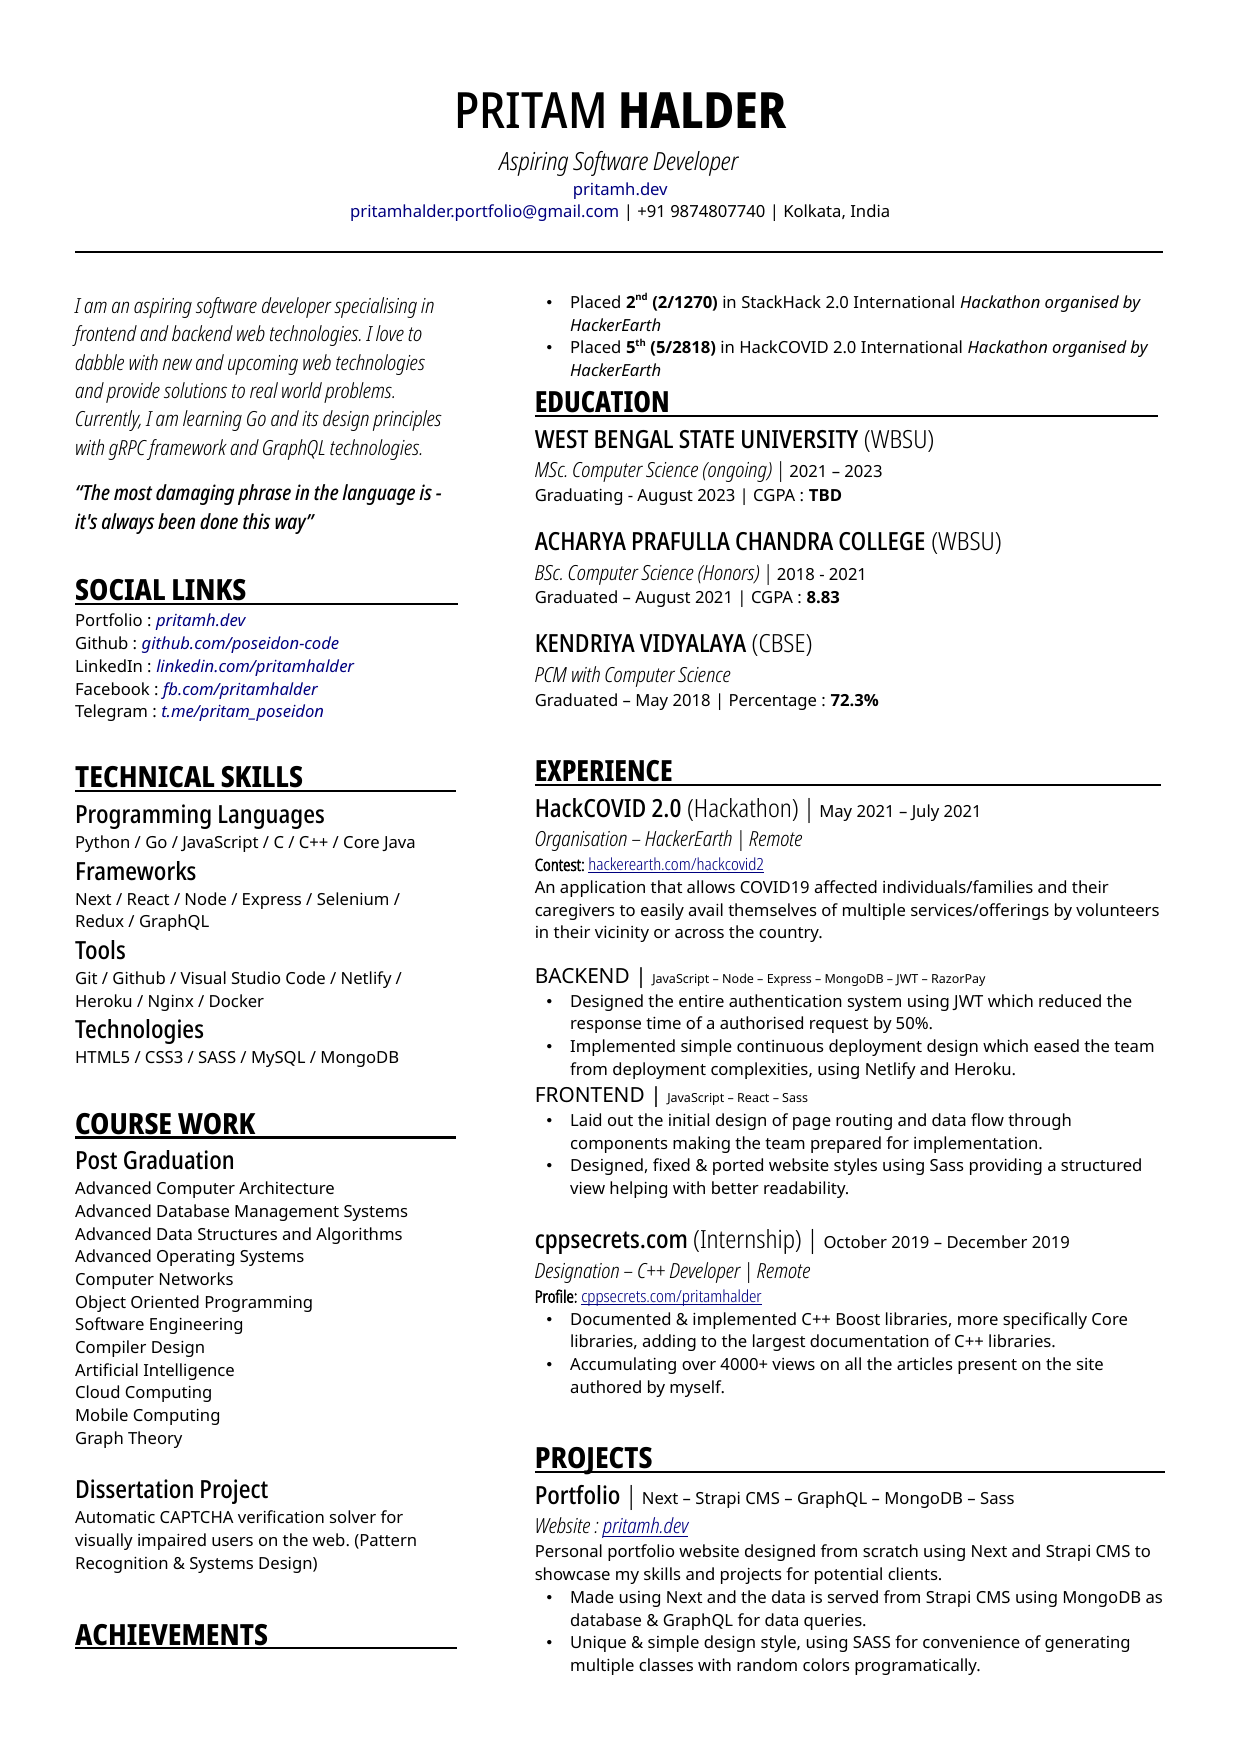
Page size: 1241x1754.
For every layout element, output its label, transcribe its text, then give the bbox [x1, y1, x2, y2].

text Graduated – August 2021 | CGPA : 8.83 [534, 586, 1165, 609]
text Organisation – HackerEarth | Remote [534, 824, 1165, 853]
list Made using Next and the data is served from Strapi CMS using MongoDB as database & GraphQL for data queries. [546, 1585, 1165, 1631]
text FRONTEND | JavaScript – React – Sass [534, 1080, 1165, 1108]
text Advanced Operating Systems [75, 1245, 458, 1267]
text Portfolio | Next – Strapi CMS – GraphQL – MongoDB – Sass Website : pritamh.dev [534, 1477, 1165, 1540]
text Aspiring Software Developer [75, 143, 1165, 177]
text ACHIEVEMENTS [75, 1614, 458, 1653]
text KENDRIYA VIDYALAYA (CBSE) [534, 626, 1165, 660]
text Object Oriented Programming [75, 1290, 458, 1313]
text Contest: hackerearth.com/hackcovid2 [534, 853, 1165, 876]
text Advanced Data Structures and Algorithms [75, 1222, 458, 1245]
text EDUCATION [534, 382, 1165, 421]
text pritamh.dev [75, 177, 1165, 200]
text ACHARYA PRAFULLA CHANDRA COLLEGE (WBSU) [534, 523, 1165, 558]
text Automatic CAPTCHA verification solver for visually impaired users on the web. (Pattern Recognition & Systems Design) [75, 1506, 458, 1574]
text HackCOVID 2.0 (Hackathon) | May 2021 – July 2021 [534, 790, 1165, 824]
text [534, 1472, 1165, 1477]
text Post Graduation [75, 1143, 458, 1177]
text Designation – C++ Developer | Remote Profile: cppsecrets.com/pritamhalder [534, 1256, 1165, 1307]
text TECHNICAL SKILLS [75, 757, 458, 796]
list Accumulating over 4000+ views on all the articles present on the site authored by myself. [546, 1353, 1165, 1398]
list Placed 5th (5/2818) in HackCOVID 2.0 International Hackathon organised by HackerEarth [546, 336, 1165, 382]
text Git / Github / Visual Studio Code / Netlify / Heroku / Nginx / Docker [75, 967, 458, 1012]
text [75, 605, 458, 609]
text An application that allows COVID19 affected individuals/families and their caregivers to easily avail themselves of multiple services/offerings by volunteers in their vicinity or across the country. [534, 876, 1165, 944]
text MSc. Computer Science (ongoing) | 2021 – 2023 [534, 455, 1165, 484]
text “The most damaging phrase in the language is - it's always been done this way” [75, 478, 458, 535]
text Advanced Computer Architecture [75, 1177, 458, 1199]
list Designed the entire authentication system using JWT which reduced the response time of a authorised request by 50%. [546, 989, 1165, 1035]
text PRITAM HALDER [75, 75, 1165, 143]
text Advanced Database Management Systems [75, 1199, 458, 1222]
text COURSE WORK [75, 1103, 458, 1143]
text Compiler Design [75, 1336, 458, 1358]
text HTML5 / CSS3 / SASS / MySQL / MongoDB [75, 1046, 458, 1069]
text Graduated – May 2018 | Percentage : 72.3% [534, 688, 1165, 711]
list Designed, fixed & ported website styles using Sass providing a structured view helping with better readability. [546, 1154, 1165, 1199]
text PCM with Computer Science [534, 660, 1165, 688]
text BSc. Computer Science (Honors) | 2018 - 2021 [534, 558, 1165, 586]
text I am an aspiring software developer specialising in frontend and backend web technologies. I love to dabble with new and upcoming web technologies and provide solutions to real world problems. Currently, I am learning Go and its design principles with gRPC framework and GraphQL technologies. [75, 291, 458, 461]
text Personal portfolio website designed from scratch using Next and Strapi CMS to showcase my skills and projects for potential clients. [534, 1540, 1165, 1585]
list Documented & implemented C++ Boost libraries, more specifically Core libraries, adding to the largest documentation of C++ libraries. [546, 1307, 1165, 1353]
text Frameworks [75, 853, 458, 887]
text Cloud Computing [75, 1381, 458, 1404]
text WEST BENGAL STATE UNIVERSITY (WBSU) [534, 421, 1165, 455]
text Telegram : t.me/pritam_poseidon [75, 700, 458, 723]
text cppsecrets.com (Internship) | October 2019 – December 2019 [534, 1222, 1165, 1256]
text Artificial Intelligence [75, 1358, 458, 1381]
text EXPERIENCE [534, 751, 1165, 790]
text Portfolio : pritamh.dev Github : github.com/poseidon-code LinkedIn : linkedin.com/pritamhalder [75, 609, 458, 677]
text BACKEND | JavaScript – Node – Express – MongoDB – JWT – RazorPay [534, 961, 1165, 989]
list Placed 2nd (2/1270) in StackHack 2.0 International Hackathon organised by HackerEarth [546, 291, 1165, 336]
text SOCIAL LINKS [75, 569, 458, 603]
list Laid out the initial design of page routing and data flow through components making the team prepared for implementation. [546, 1108, 1165, 1154]
text Programming Languages Python / Go / JavaScript / C / C++ / Core Java [75, 796, 458, 853]
list Implemented simple continuous deployment design which eased the team from deployment complexities, using Netlify and Heroku. [546, 1035, 1165, 1080]
list Unique & simple design style, using SASS for convenience of generating multiple classes with random colors programatically. [546, 1631, 1165, 1676]
text Next / React / Node / Express / Selenium / Redux / GraphQL [75, 887, 458, 933]
text Technologies [75, 1012, 458, 1046]
text Tools [75, 933, 458, 967]
text Mobile Computing [75, 1404, 458, 1426]
text Graduating - August 2023 | CGPA : TBD [534, 484, 1165, 506]
text PROJECTS [534, 1438, 1165, 1471]
text Facebook : fb.com/pritamhalder [75, 677, 458, 700]
text Computer Networks [75, 1267, 458, 1290]
text Dissertation Project [75, 1472, 458, 1506]
text pritamhalder.portfolio@gmail.com | +91 9874807740 | Kolkata, India [75, 200, 1165, 223]
text Software Engineering [75, 1313, 458, 1336]
text Graph Theory [75, 1426, 458, 1472]
